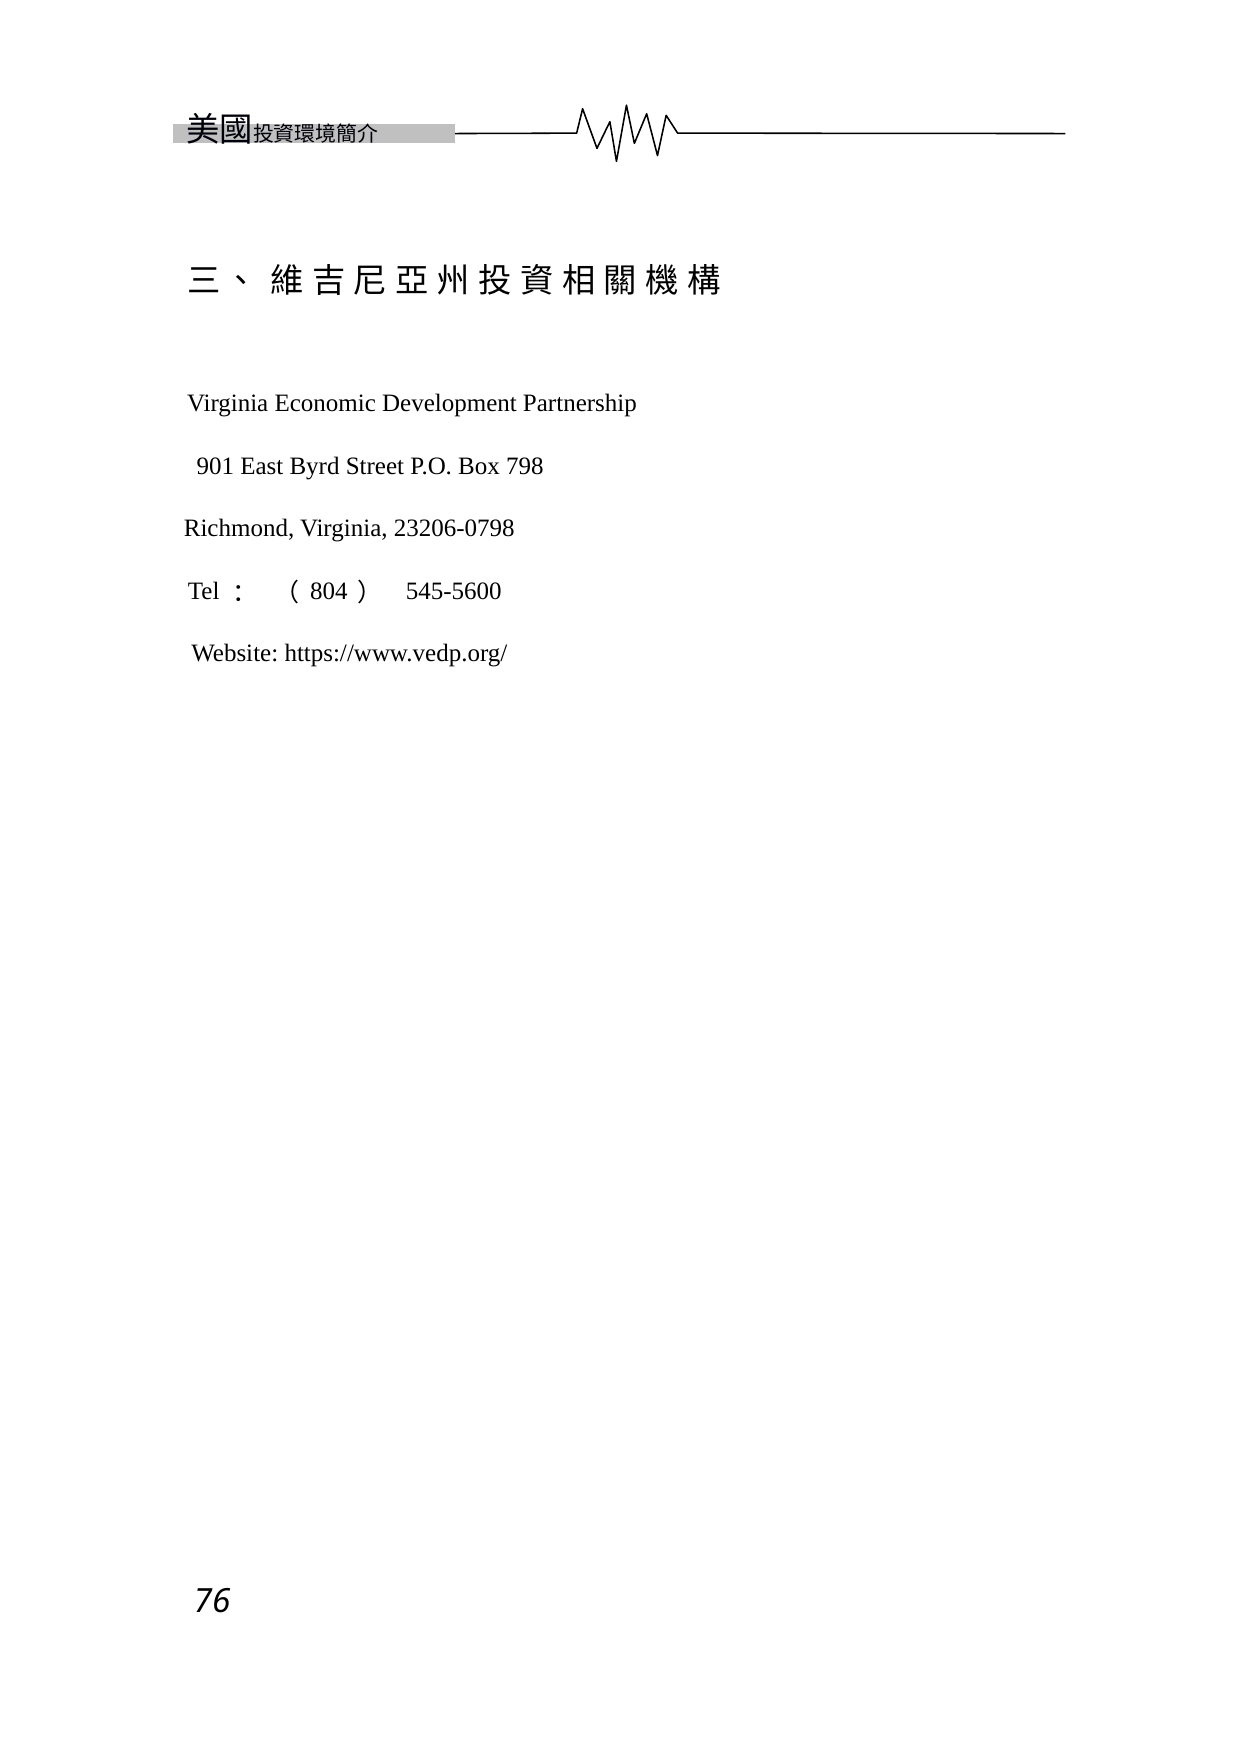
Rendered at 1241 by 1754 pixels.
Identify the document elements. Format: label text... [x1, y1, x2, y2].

text 三、維吉尼亞州投資相關機構 [183, 236, 1058, 299]
text Tel：（804）545-5600 [183, 549, 1058, 611]
text Website: https://www.vedp.org/ [183, 611, 1058, 674]
text 901 East Byrd Street P.O. Box 798 [183, 424, 1058, 486]
text Richmond, Virginia, 23206-0798 [183, 486, 1058, 549]
text Virginia Economic Development Partnership [183, 361, 1058, 424]
